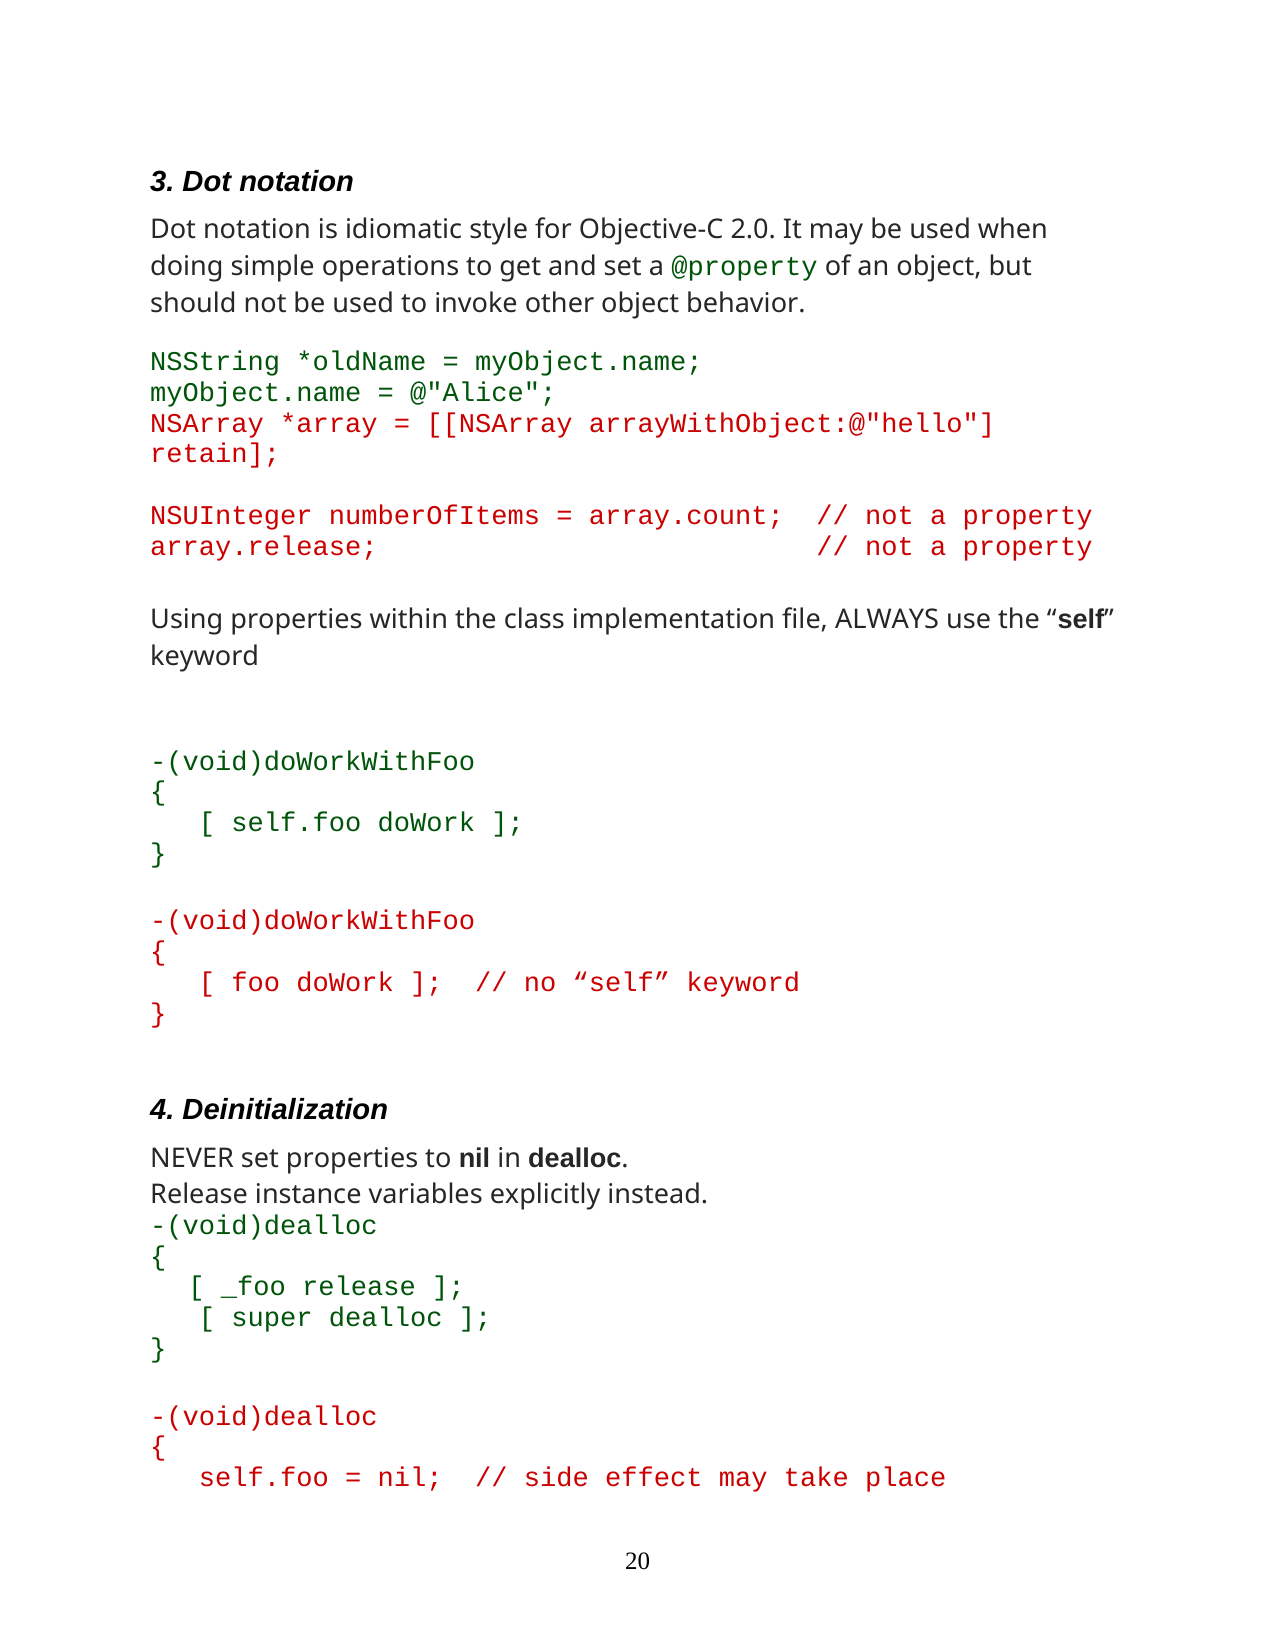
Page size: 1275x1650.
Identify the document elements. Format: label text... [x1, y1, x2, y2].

text } [150, 1335, 1125, 1365]
text Dot notation is idiomatic style for Objective-C 2.0. It may be used when doing simple operations to get and set a @property of an object, but should not be used to invoke other object behavior. [150, 210, 1125, 321]
text NSUInteger numberOfItems = array.count; // not a property [150, 502, 1125, 532]
text [ foo doWork ]; // no “self” keyword [150, 969, 1125, 999]
text { [150, 1433, 1125, 1464]
text -(void)dealloc [150, 1212, 1125, 1242]
text [ self.foo doWork ]; [150, 809, 1125, 839]
text } [150, 839, 1125, 870]
text NSString *oldName = myObject.name; [150, 348, 1125, 379]
text -(void)doWorkWithFoo [150, 747, 1125, 778]
text } [150, 999, 1125, 1030]
text Release instance variables explicitly instead. [150, 1175, 1125, 1212]
text [ super dealloc ]; [150, 1304, 1125, 1335]
text array.release; // not a property [150, 532, 1125, 563]
text { [150, 1242, 1125, 1273]
text self.foo = nil; // side effect may take place [150, 1464, 1125, 1494]
subtitle 3. Dot notation [150, 164, 1125, 197]
text myObject.name = @"Alice"; [150, 379, 1125, 409]
text [ _foo release ]; [150, 1273, 1125, 1304]
text { [150, 778, 1125, 809]
text -(void)dealloc [150, 1402, 1125, 1433]
text NEVER set properties to nil in dealloc. [150, 1138, 1125, 1175]
text NSArray *array = [[NSArray arrayWithObject:@"hello"] retain]; [150, 409, 1125, 471]
subtitle 4. Deinitialization [150, 1092, 1125, 1126]
text -(void)doWorkWithFoo [150, 907, 1125, 938]
text { [150, 938, 1125, 969]
text Using properties within the class implementation file, ALWAYS use the “self” keyword [150, 600, 1125, 674]
